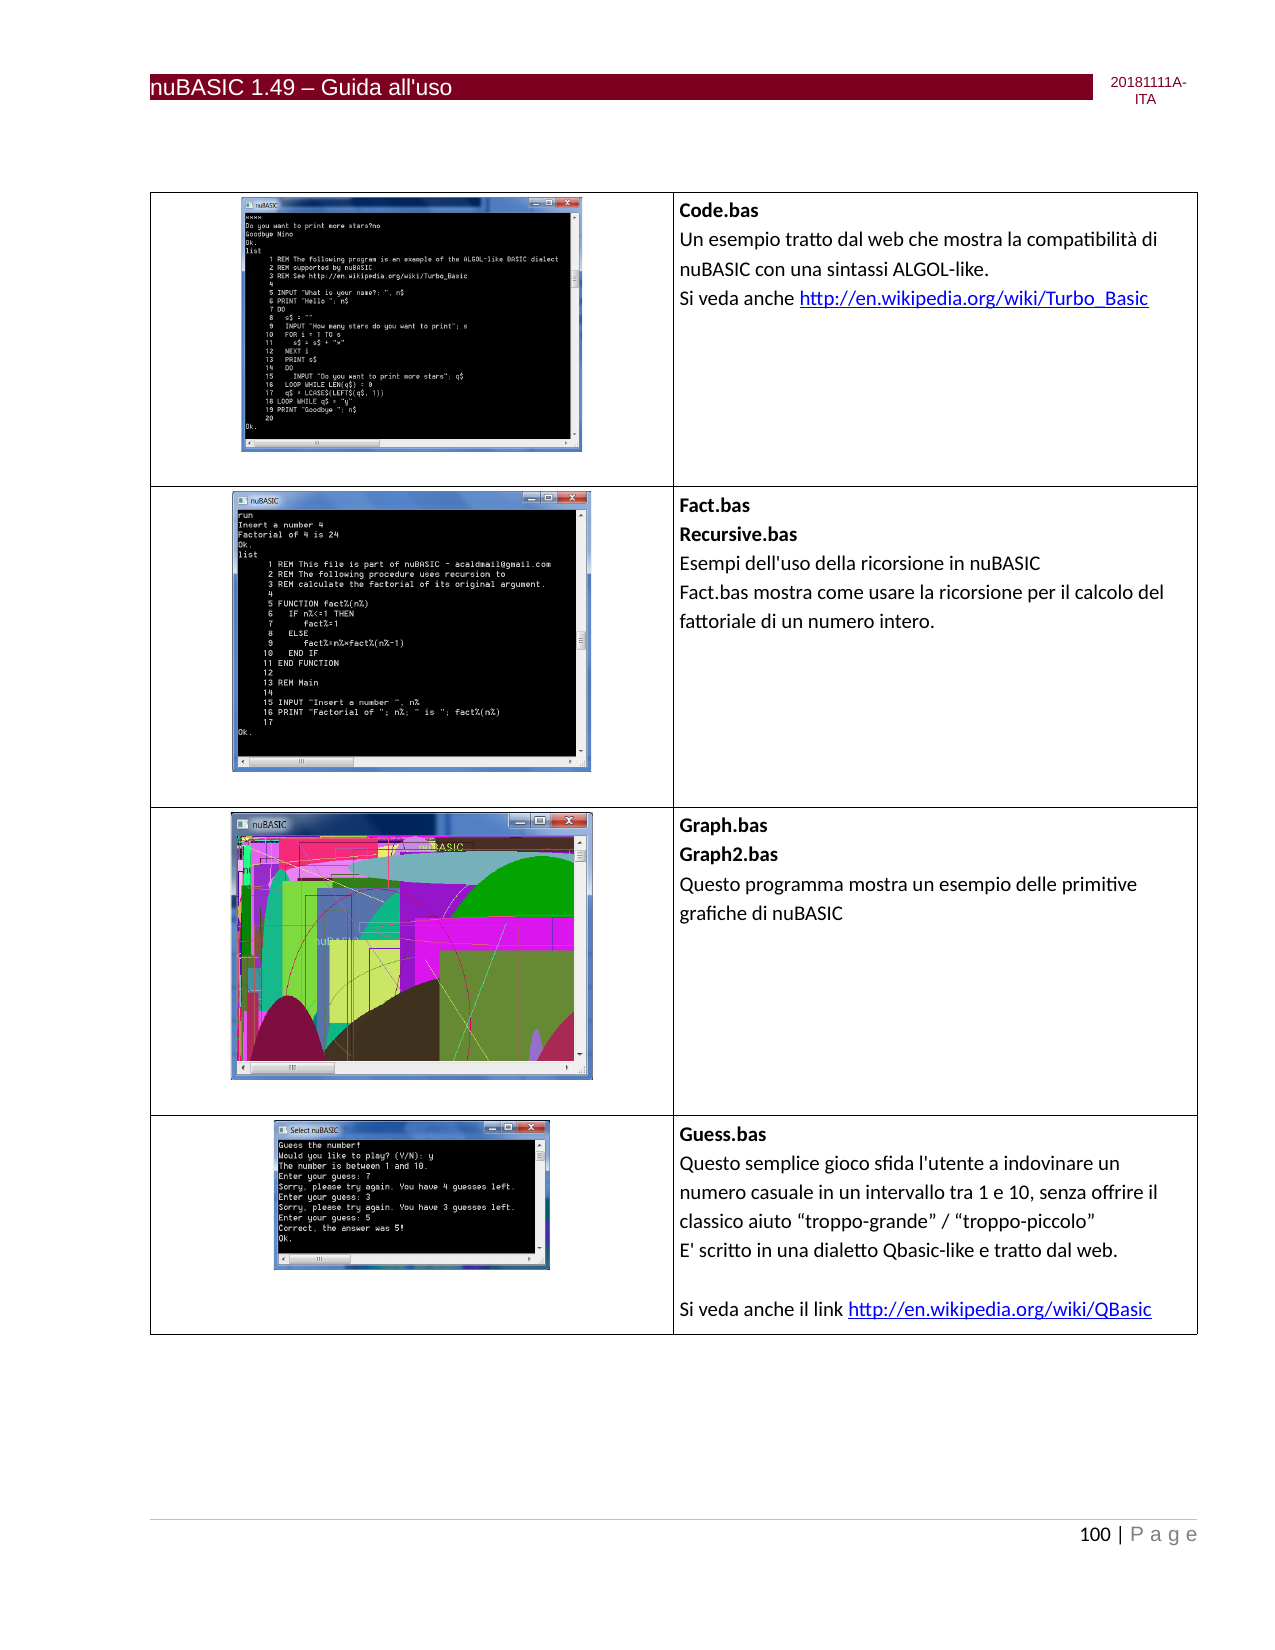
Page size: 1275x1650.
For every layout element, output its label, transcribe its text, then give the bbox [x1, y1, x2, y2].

table_cell [151, 808, 673, 812]
table_header [151, 198, 673, 486]
table_header Code.bas Un esempio tratto dal web che mostra la compatibilità di nuBASIC con una sintassi ALGOL-like. Si veda anche http://en.wikipedia.org/wiki/Turbo_Basic [674, 193, 1197, 486]
table_cell [151, 813, 673, 1115]
picture [230, 812, 593, 1080]
table_header [151, 193, 673, 197]
table_cell Graph.bas Graph2.bas Questo programma mostra un esempio delle primitive grafiche di nuBASIC [674, 808, 1197, 1115]
picture [241, 197, 583, 452]
picture [273, 1120, 550, 1270]
table_cell Fact.bas Recursive.bas Esempi dell'uso della ricorsione in nuBASIC Fact.bas mostra come usare la ricorsione per il calcolo del fattoriale di un numero intero. [674, 487, 1197, 807]
picture [232, 491, 592, 772]
table_cell Guess.bas Questo semplice gioco sfida l'utente a indovinare un numero casuale in un intervallo tra 1 e 10, senza offrire il classico aiuto “troppo-grande” / “troppo-piccolo” E' scritto in una dialetto Qbasic-like e tratto dal web. Si veda anche il link http://en.wikipedia.org/wiki/QBasic [674, 1116, 1197, 1334]
table_cell [151, 1116, 673, 1334]
table_cell [151, 487, 673, 807]
